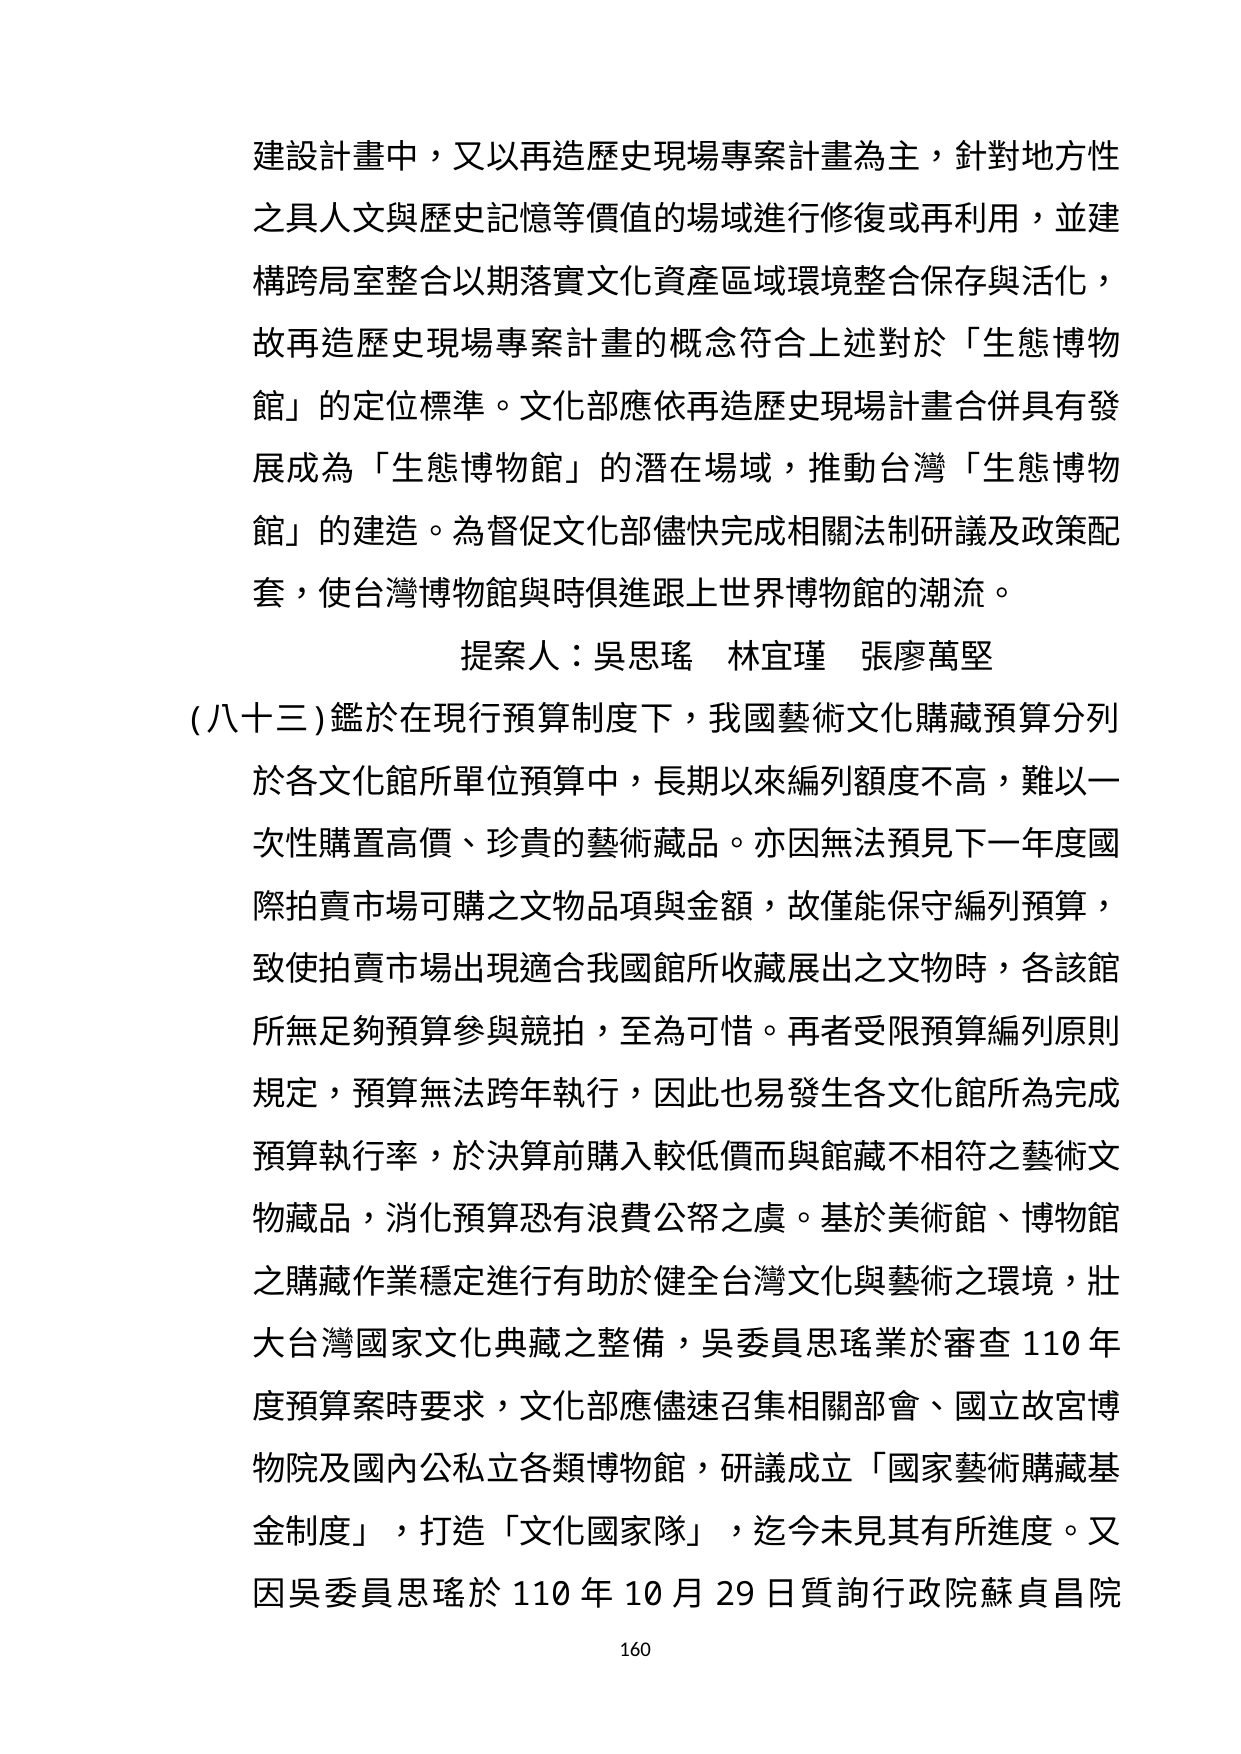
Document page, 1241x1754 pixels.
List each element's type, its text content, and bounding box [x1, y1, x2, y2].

text (八十三)鑑於在現行預算制度下，我國藝術文化購藏預算分列於各文化館所單位預算中，長期以來編列額度不高，難以一次性購置高價、珍貴的藝術藏品。亦因無法預見下一年度國際拍賣市場可購之文物品項與金額，故僅能保守編列預算，致使拍賣市場出現適合我國館所收藏展出之文物時，各該館所無足夠預算參與競拍，至為可惜。再者受限預算編列原則規定，預算無法跨年執行，因此也易發生各文化館所為完成預算執行率，於決算前購入較低價而與館藏不相符之藝術文物藏品，消化預算恐有浪費公帑之虞。基於美術館、博物館之購藏作業穩定進行有助於健全台灣文化與藝術之環境，壯大台灣國家文化典藏之整備，吳委員思瑤業於審查110年度預算案時要求，文化部應儘速召集相關部會、國立故宮博物院及國內公私立各類博物館，研議成立「國家藝術購藏基金制度」，打造「文化國家隊」，迄今未見其有所進度。又因吳委員思瑤於110年10月29日質詢行政院蘇貞昌院 [185, 675, 1122, 1612]
text 提案人：吳思瑤 林宜瑾 張廖萬堅 [460, 612, 1122, 675]
text 建設計畫中，又以再造歷史現場專案計畫為主，針對地方性之具人文與歷史記憶等價值的場域進行修復或再利用，並建構跨局室整合以期落實文化資產區域環境整合保存與活化，故再造歷史現場專案計畫的概念符合上述對於「生態博物館」的定位標準。文化部應依再造歷史現場計畫合併具有發展成為「生態博物館」的潛在場域，推動台灣「生態博物館」的建造。為督促文化部儘快完成相關法制研議及政策配套，使台灣博物館與時俱進跟上世界博物館的潮流。 [185, 112, 1122, 612]
